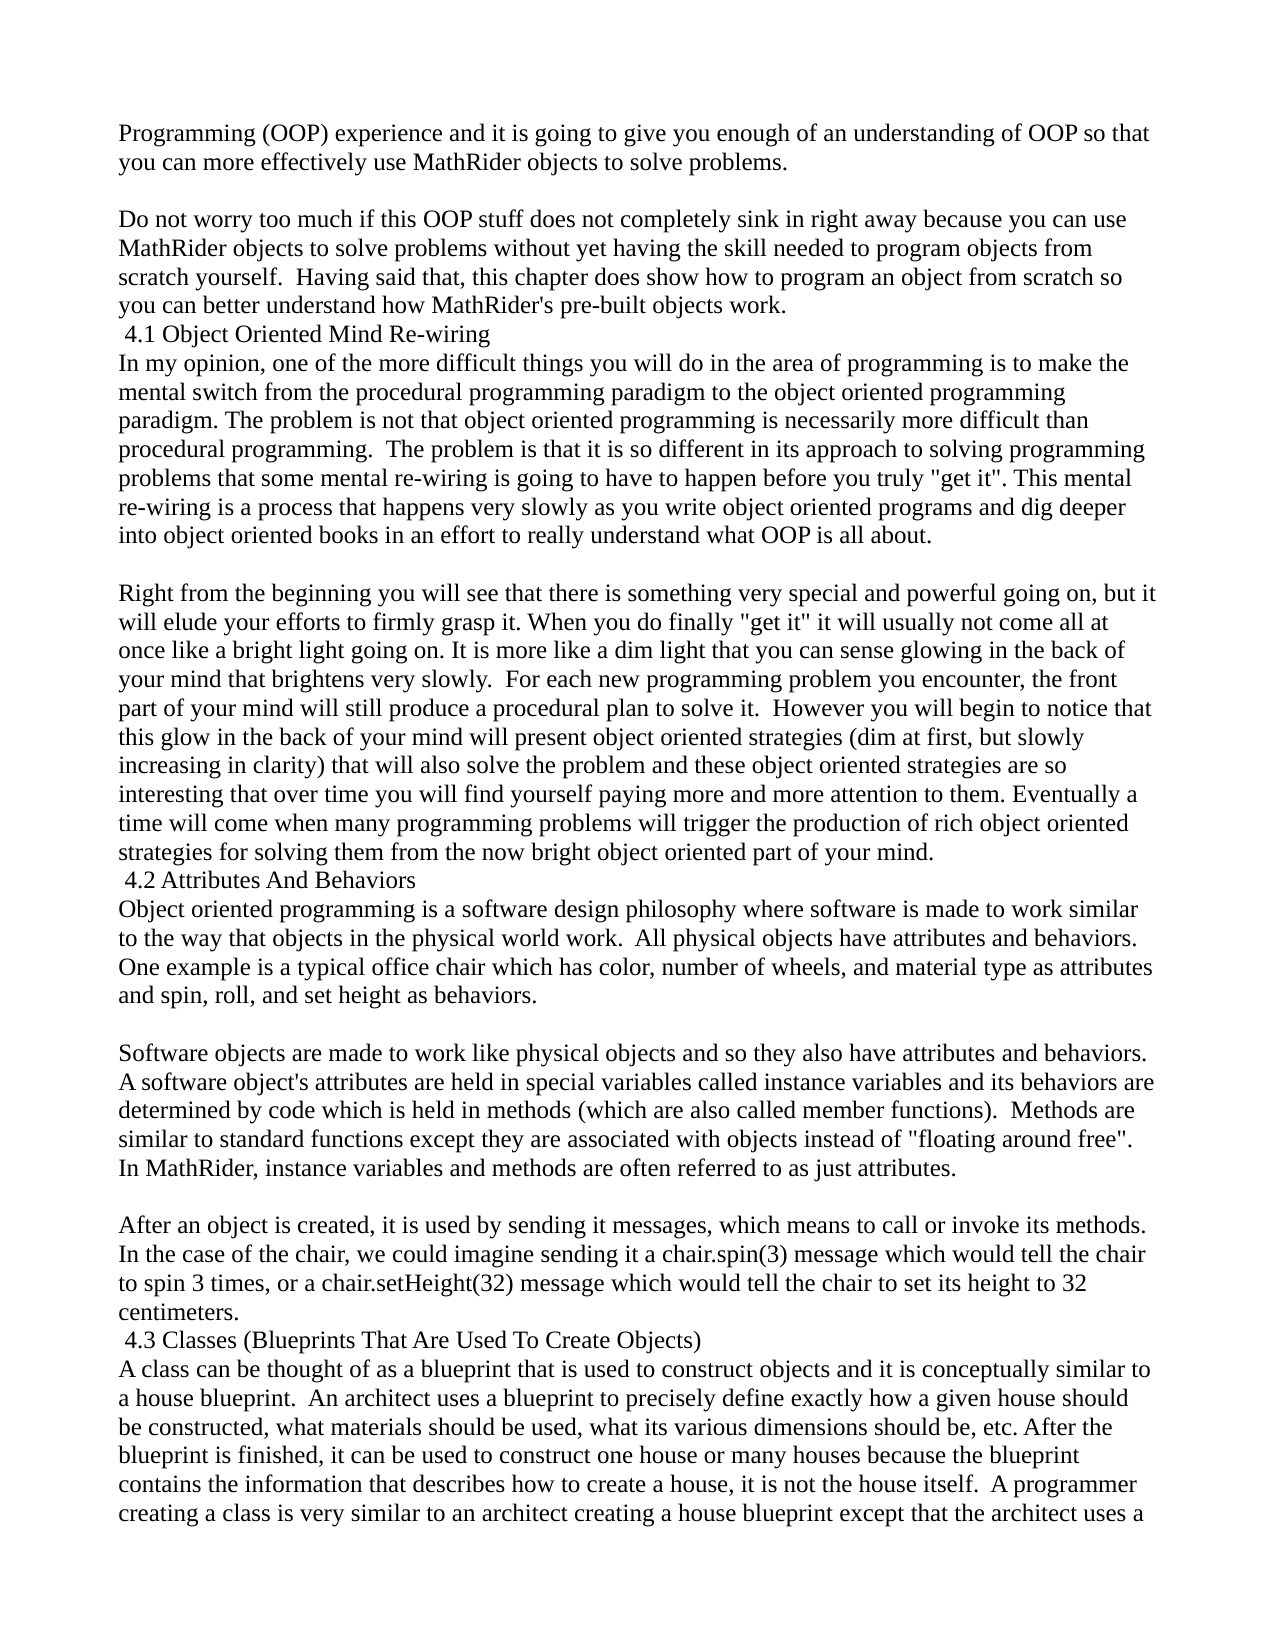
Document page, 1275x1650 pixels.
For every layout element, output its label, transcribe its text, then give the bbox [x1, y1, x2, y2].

text Right from the beginning you will see that there is something very special and powerful going on, but it will elude your efforts to firmly grasp it. When you do finally "get it" it will usually not come all at once like a bright light going on. It is more like a dim light that you can sense glowing in the back of your mind that brightens very slowly. For each new programming problem you encounter, the front part of your mind will still produce a procedural plan to solve it. However you will begin to notice that this glow in the back of your mind will present object oriented strategies (dim at first, but slowly increasing in clarity) that will also solve the problem and these object oriented strategies are so interesting that over time you will find yourself paying more and more attention to them. Eventually a time will come when many programming problems will trigger the production of rich object oriented strategies for solving them from the now bright object oriented part of your mind. [118, 578, 1157, 866]
text 4.1 Object Oriented Mind Re-wiring [118, 319, 1157, 348]
text Do not worry too much if this OOP stuff does not completely sink in right away because you can use MathRider objects to solve problems without yet having the skill needed to program objects from scratch yourself. Having said that, this chapter does show how to program an object from scratch so you can better understand how MathRider's pre-built objects work. [118, 204, 1157, 319]
text 4.2 Attributes And Behaviors [118, 866, 1157, 894]
text A class can be thought of as a blueprint that is used to construct objects and it is conceptually similar to a house blueprint. An architect uses a blueprint to precisely define exactly how a given house should be constructed, what materials should be used, what its various dimensions should be, etc. After the blueprint is finished, it can be used to construct one house or many houses because the blueprint contains the information that describes how to create a house, it is not the house itself. A programmer creating a class is very similar to an architect creating a house blueprint except that the architect uses a [118, 1354, 1157, 1527]
text Object oriented programming is a software design philosophy where software is made to work similar to the way that objects in the physical world work. All physical objects have attributes and behaviors. One example is a typical office chair which has color, number of wheels, and material type as attributes and spin, roll, and set height as behaviors. [118, 894, 1157, 1009]
text Programming (OOP) experience and it is going to give you enough of an understanding of OOP so that you can more effectively use MathRider objects to solve problems. [118, 118, 1157, 176]
text In my opinion, one of the more difficult things you will do in the area of programming is to make the mental switch from the procedural programming paradigm to the object oriented programming paradigm. The problem is not that object oriented programming is necessarily more difficult than procedural programming. The problem is that it is so different in its approach to solving programming problems that some mental re-wiring is going to have to happen before you truly "get it". This mental re-wiring is a process that happens very slowly as you write object oriented programs and dig deeper into object oriented books in an effort to really understand what OOP is all about. [118, 348, 1157, 549]
text After an object is created, it is used by sending it messages, which means to call or invoke its methods. In the case of the chair, we could imagine sending it a chair.spin(3) message which would tell the chair to spin 3 times, or a chair.setHeight(32) message which would tell the chair to set its height to 32 centimeters. [118, 1211, 1157, 1326]
text Software objects are made to work like physical objects and so they also have attributes and behaviors. A software object's attributes are held in special variables called instance variables and its behaviors are determined by code which is held in methods (which are also called member functions). Methods are similar to standard functions except they are associated with objects instead of "floating around free". In MathRider, instance variables and methods are often referred to as just attributes. [118, 1038, 1157, 1182]
text 4.3 Classes (Blueprints That Are Used To Create Objects) [118, 1326, 1157, 1354]
